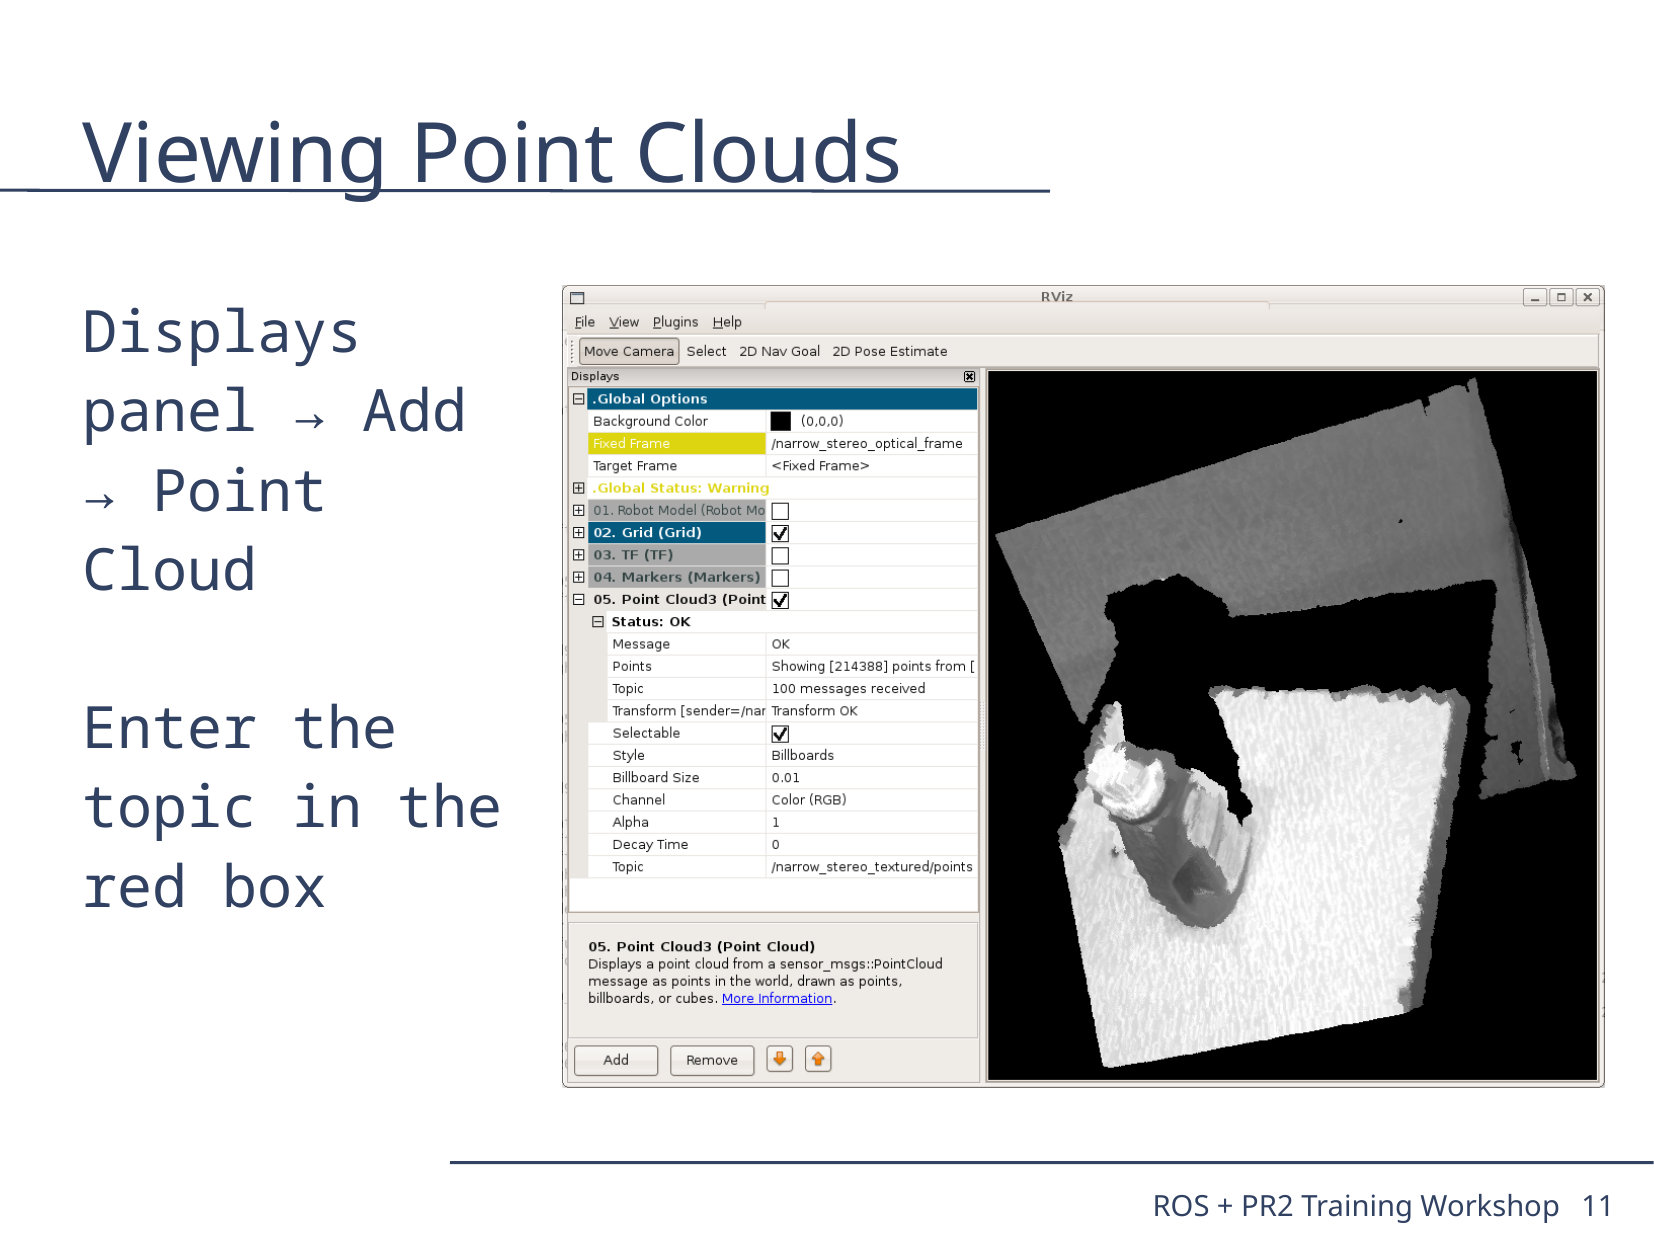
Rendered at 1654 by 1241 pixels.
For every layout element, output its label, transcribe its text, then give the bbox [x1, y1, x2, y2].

list Displays panel → Add → Point Cloud Enter the topic in the red box [82, 290, 526, 1126]
title Viewing Point Clouds [82, 75, 1571, 226]
picture [562, 285, 1605, 1088]
